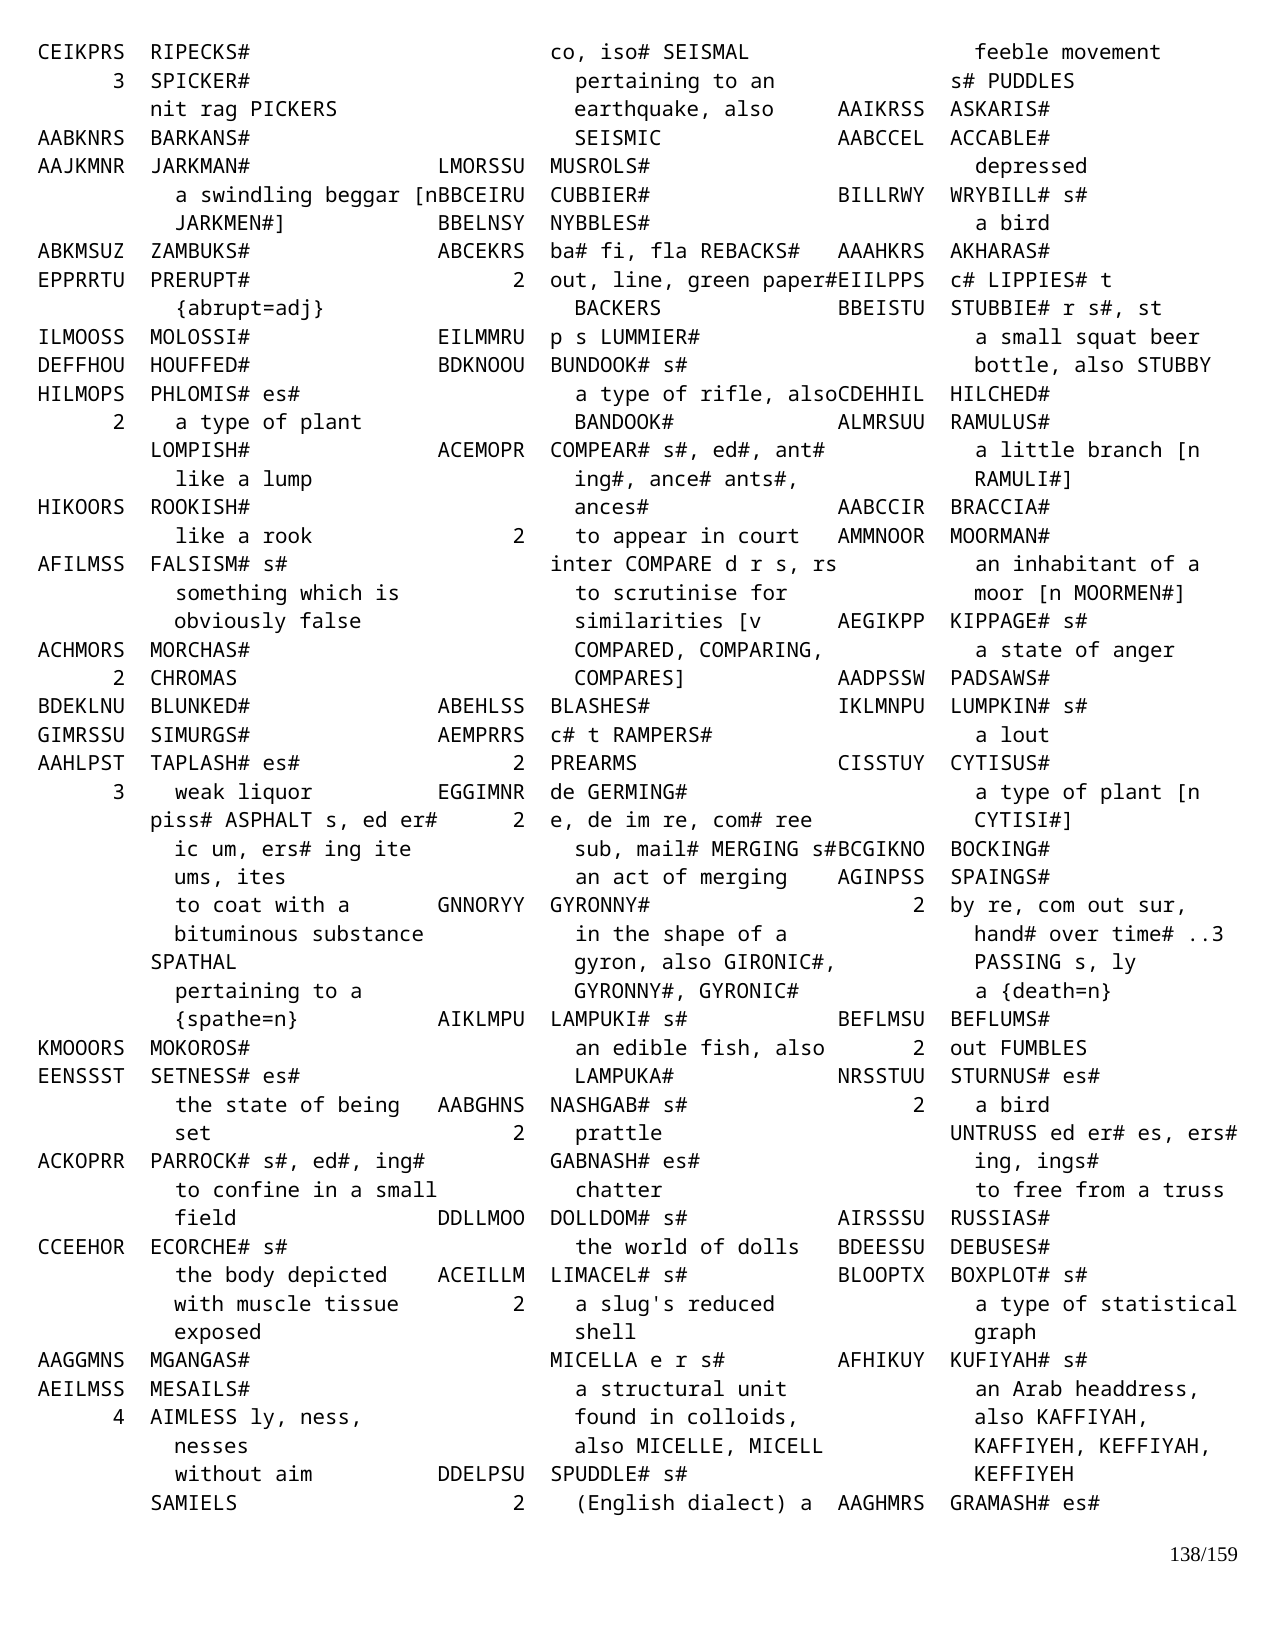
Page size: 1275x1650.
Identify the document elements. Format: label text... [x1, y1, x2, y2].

text BDEESSU DEBUSES# [837, 1232, 1237, 1260]
text AEILMSS MESAILS# [37, 1374, 437, 1402]
text AAHLPST TAPLASH# es# [37, 748, 437, 777]
text GNNORYY GYRONNY# [437, 891, 837, 919]
text CISSTUY CYTISUS# [837, 748, 1237, 777]
text a lout [837, 720, 1237, 748]
text AGINPSS SPAINGS# [837, 862, 1237, 891]
text AAAHKRS AKHARAS# [837, 237, 1237, 265]
text CCEEHOR ECORCHE# s# [37, 1232, 437, 1260]
text HILMOPS PHLOMIS# es# [37, 379, 437, 407]
text a state of anger [837, 635, 1237, 663]
text to coat with a bituminous substance [37, 891, 437, 947]
text in the shape of a gyron, also GIRONIC#, GYRONNY#, GYRONIC# [437, 919, 837, 1004]
text ACHMORS MORCHAS# [37, 635, 437, 663]
text 2 CHROMAS [37, 663, 437, 692]
text BDKNOOU BUNDOOK# s# [437, 350, 837, 379]
text AABCCIR BRACCIA# [837, 492, 1237, 521]
text a swindling beggar [n JARKMEN#] [37, 180, 437, 237]
text 2 prattle [437, 1118, 837, 1147]
text EENSSST SETNESS# es# [37, 1061, 437, 1090]
text {abrupt=adj} [37, 293, 437, 322]
text 2 PREARMS [437, 748, 837, 777]
text 2 e, de im re, com# ree sub, mail# MERGING s# [437, 805, 837, 862]
text 2 (English dialect) a [437, 1488, 837, 1516]
text 2 a bird [837, 1090, 1237, 1118]
text the state of being set [37, 1090, 437, 1147]
text AEMPRRS c# t RAMPERS# [437, 720, 837, 748]
text ALMRSUU RAMULUS# [837, 407, 1237, 436]
text AIRSSSU RUSSIAS# [837, 1203, 1237, 1232]
text BLOOPTX BOXPLOT# s# [837, 1260, 1237, 1289]
text a little branch [n RAMULI#] [837, 436, 1237, 492]
text AFILMSS FALSISM# s# [37, 549, 437, 578]
text pertaining to an earthquake, also SEISMIC [437, 66, 837, 151]
text HIKOORS ROOKISH# [37, 492, 437, 521]
text like a lump [37, 464, 437, 492]
text a small squat beer bottle, also STUBBY [837, 322, 1237, 379]
text 2 to appear in court [437, 521, 837, 549]
text ILMOOSS MOLOSSI# [37, 322, 437, 350]
text 2 out, line, green paper# BACKERS [437, 265, 837, 322]
text an Arab headdress, also KAFFIYAH, KAFFIYEH, KEFFIYAH, KEFFIYEH [837, 1374, 1237, 1488]
text co, iso# SEISMAL [437, 37, 837, 66]
text SAMIELS [37, 1488, 437, 1516]
text 2 by re, com out sur, hand# over time# ..3 PASSING s, ly [837, 891, 1237, 976]
text the world of dolls [437, 1232, 837, 1260]
text feeble movement [837, 37, 1237, 66]
text EGGIMNR de GERMING# [437, 777, 837, 805]
text a structural unit found in colloids, also MICELLE, MICELL [437, 1374, 837, 1459]
text like a rook [37, 521, 437, 549]
text AABGHNS NASHGAB# s# [437, 1090, 837, 1118]
text 3 weak liquor [37, 777, 437, 805]
text CEIKPRS RIPECKS# [37, 37, 437, 66]
text BBELNSY NYBBLES# [437, 208, 837, 237]
text DEFFHOU HOUFFED# [37, 350, 437, 379]
text ACEILLM LIMACEL# s# [437, 1260, 837, 1289]
text NRSSTUU STURNUS# es# [837, 1061, 1237, 1090]
text MICELLA e r s# [437, 1346, 837, 1374]
text AABCCEL ACCABLE# [837, 123, 1237, 151]
text BEFLMSU BEFLUMS# [837, 1004, 1237, 1033]
text a type of rifle, also BANDOOK# [437, 379, 837, 436]
text EILMMRU p s LUMMIER# [437, 322, 837, 350]
text BBCEIRU CUBBIER# [437, 180, 837, 208]
text AAJKMNR JARKMAN# [37, 151, 437, 180]
text an act of merging [437, 862, 837, 891]
text inter COMPARE d r s, rs [437, 549, 837, 578]
text 2 a type of plant [37, 407, 437, 436]
text without aim [37, 1459, 437, 1488]
text 3 SPICKER# [37, 66, 437, 94]
text DDLLMOO DOLLDOM# s# [437, 1203, 837, 1232]
text nit rag PICKERS [37, 94, 437, 123]
text 2 out FUMBLES [837, 1033, 1237, 1061]
text 4 AIMLESS ly, ness, nesses [37, 1402, 437, 1459]
text CDEHHIL HILCHED# [837, 379, 1237, 407]
text a type of plant [n CYTISI#] [837, 777, 1237, 834]
text BBEISTU STUBBIE# r s#, st [837, 293, 1237, 322]
text AEGIKPP KIPPAGE# s# [837, 606, 1237, 635]
text EPPRRTU PRERUPT# [37, 265, 437, 293]
text AAGGMNS MGANGAS# [37, 1346, 437, 1374]
text s# PUDDLES [837, 66, 1237, 94]
text AMMNOOR MOORMAN# [837, 521, 1237, 549]
text BILLRWY WRYBILL# s# [837, 180, 1237, 208]
text DDELPSU SPUDDLE# s# [437, 1459, 837, 1488]
text AABKNRS BARKANS# [37, 123, 437, 151]
text GIMRSSU SIMURGS# [37, 720, 437, 748]
text a bird [837, 208, 1237, 237]
text EIILPPS c# LIPPIES# t [837, 265, 1237, 293]
text BDEKLNU BLUNKED# [37, 692, 437, 720]
text to scrutinise for similarities [v COMPARED, COMPARING, COMPARES] [437, 578, 837, 692]
text a type of statistical graph [837, 1289, 1237, 1346]
text AIKLMPU LAMPUKI# s# [437, 1004, 837, 1033]
text to confine in a small field [37, 1175, 437, 1232]
text AAIKRSS ASKARIS# [837, 94, 1237, 123]
text chatter [437, 1175, 837, 1203]
text ACKOPRR PARROCK# s#, ed#, ing# [37, 1147, 437, 1175]
text ABKMSUZ ZAMBUKS# [37, 237, 437, 265]
text something which is obviously false [37, 578, 437, 635]
text an edible fish, also LAMPUKA# [437, 1033, 837, 1090]
text ABEHLSS BLASHES# [437, 692, 837, 720]
text piss# ASPHALT s, ed er# ic um, ers# ing ite ums, ites [37, 805, 437, 891]
text UNTRUSS ed er# es, ers# ing, ings# [837, 1118, 1237, 1175]
text an inhabitant of a moor [n MOORMEN#] [837, 549, 1237, 606]
text GABNASH# es# [437, 1147, 837, 1175]
text the body depicted with muscle tissue exposed [37, 1260, 437, 1346]
text BCGIKNO BOCKING# [837, 834, 1237, 862]
text SPATHAL [37, 947, 437, 976]
text IKLMNPU LUMPKIN# s# [837, 692, 1237, 720]
text LMORSSU MUSROLS# [437, 151, 837, 180]
text ACEMOPR COMPEAR# s#, ed#, ant# ing#, ance# ants#, ances# [437, 436, 837, 521]
text depressed [837, 151, 1237, 180]
text a {death=n} [837, 976, 1237, 1004]
text AFHIKUY KUFIYAH# s# [837, 1346, 1237, 1374]
text AADPSSW PADSAWS# [837, 663, 1237, 692]
text AAGHMRS GRAMASH# es# [837, 1488, 1237, 1516]
text LOMPISH# [37, 436, 437, 464]
text ABCEKRS ba# fi, fla REBACKS# [437, 237, 837, 265]
text KMOOORS MOKOROS# [37, 1033, 437, 1061]
text pertaining to a {spathe=n} [37, 976, 437, 1033]
text to free from a truss [837, 1175, 1237, 1203]
text 2 a slug's reduced shell [437, 1289, 837, 1346]
